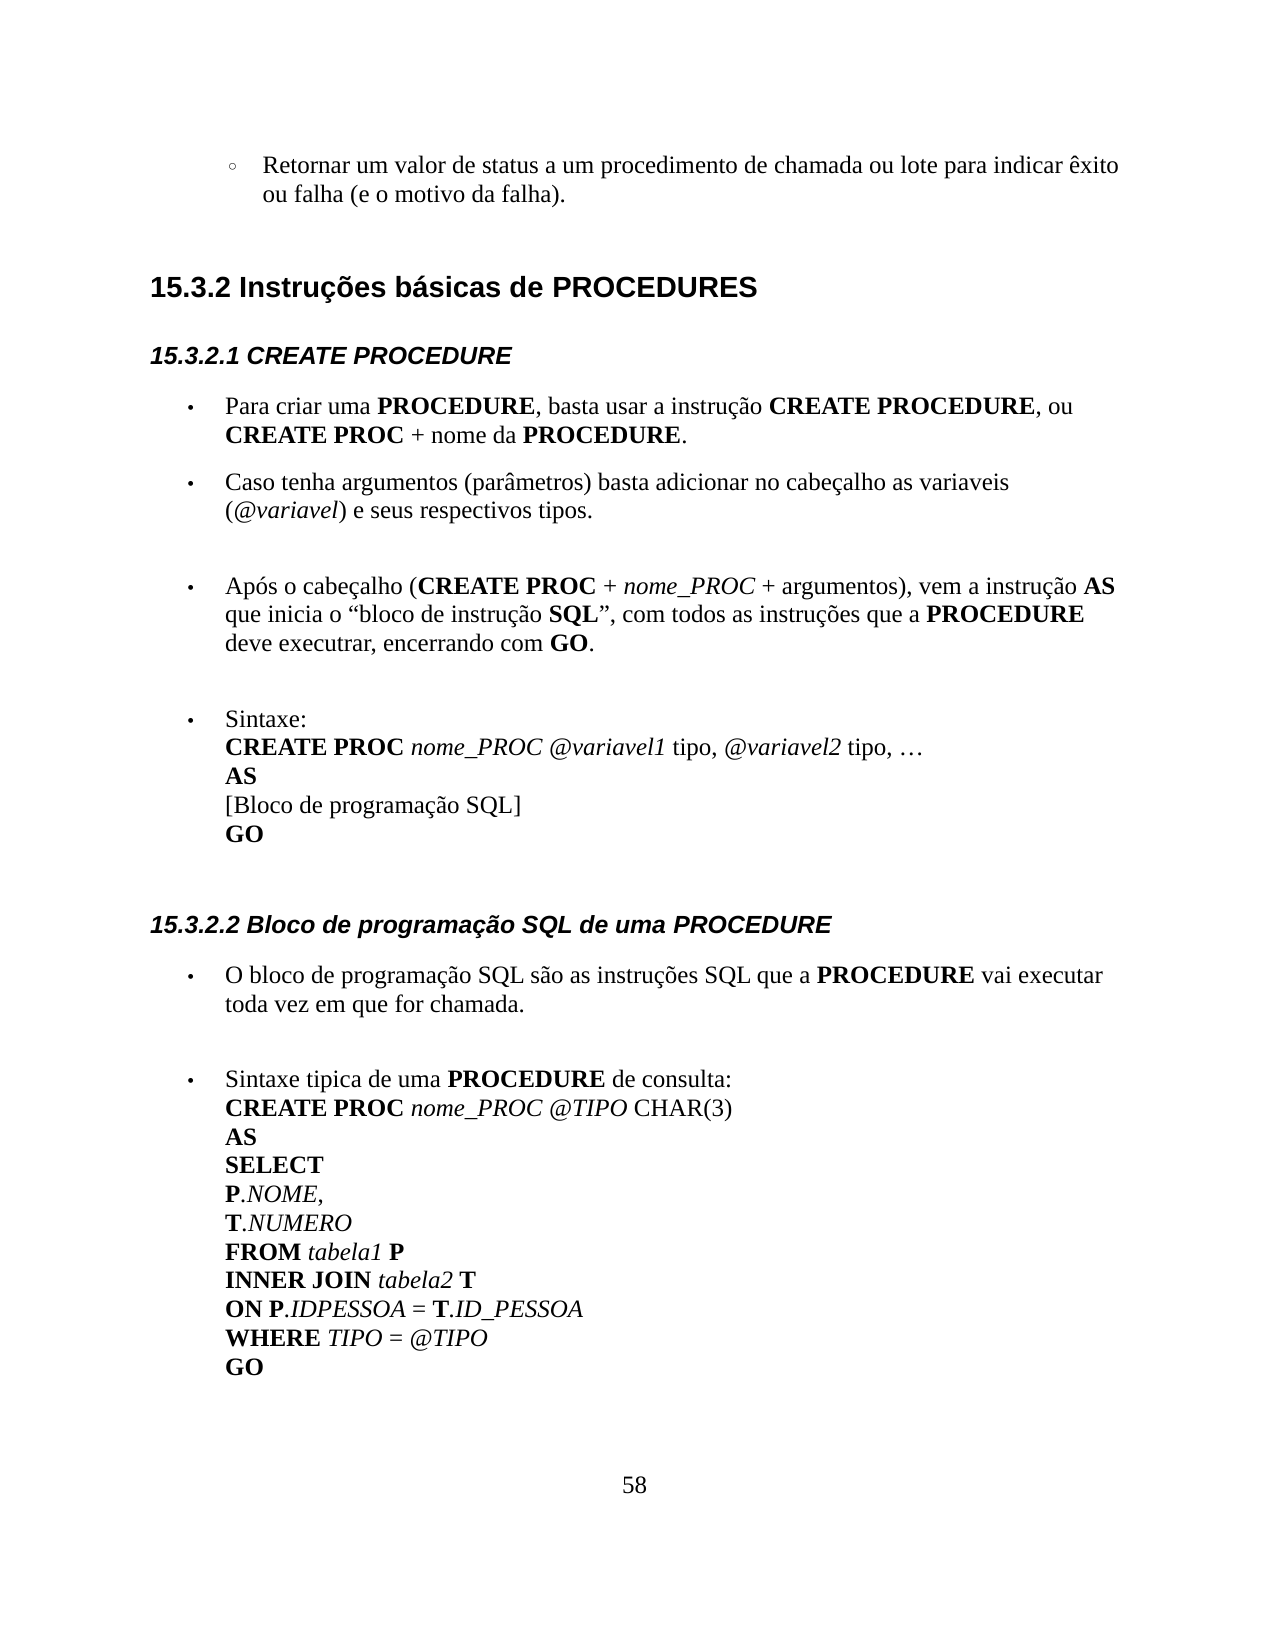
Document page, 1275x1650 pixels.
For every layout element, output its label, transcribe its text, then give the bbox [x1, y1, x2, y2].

subtitle 15.3.2.1 CREATE PROCEDURE [150, 341, 1125, 370]
subtitle 15.3.2.2 Bloco de programação SQL de uma PROCEDURE [150, 910, 1125, 939]
list Caso tenha argumentos (parâmetros) basta adicionar no cabeçalho as variaveis (@variavel) e seus respectivos tipos. [187, 467, 1125, 553]
list Para criar uma PROCEDURE, basta usar a instrução CREATE PROCEDURE, ou CREATE PROC + nome da PROCEDURE. [187, 391, 1125, 449]
list O bloco de programação SQL são as instruções SQL que a PROCEDURE vai executar toda vez em que for chamada. [187, 960, 1125, 1046]
list Sintaxe tipica de uma PROCEDURE de consulta: CREATE PROC nome_PROC @TIPO CHAR(3) AS SELECT P.NOME, T.NUMERO FROM tabela1 P INNER JOIN tabela2 T ON P.IDPESSOA = T.ID_PESSOA WHERE TIPO = @TIPO GO [187, 1064, 1125, 1409]
list Sintaxe: CREATE PROC nome_PROC @variavel1 tipo, @variavel2 tipo, … AS [Bloco de programação SQL] GO [187, 704, 1125, 876]
subtitle 15.3.2 Instruções básicas de PROCEDURES [150, 270, 1125, 304]
list Retornar um valor de status a um procedimento de chamada ou lote para indicar êxito ou falha (e o motivo da falha). [225, 150, 1125, 236]
list Após o cabeçalho (CREATE PROC + nome_PROC + argumentos), vem a instrução AS que inicia o “bloco de instrução SQL”, com todos as instruções que a PROCEDURE deve executrar, encerrando com GO. [187, 571, 1125, 686]
